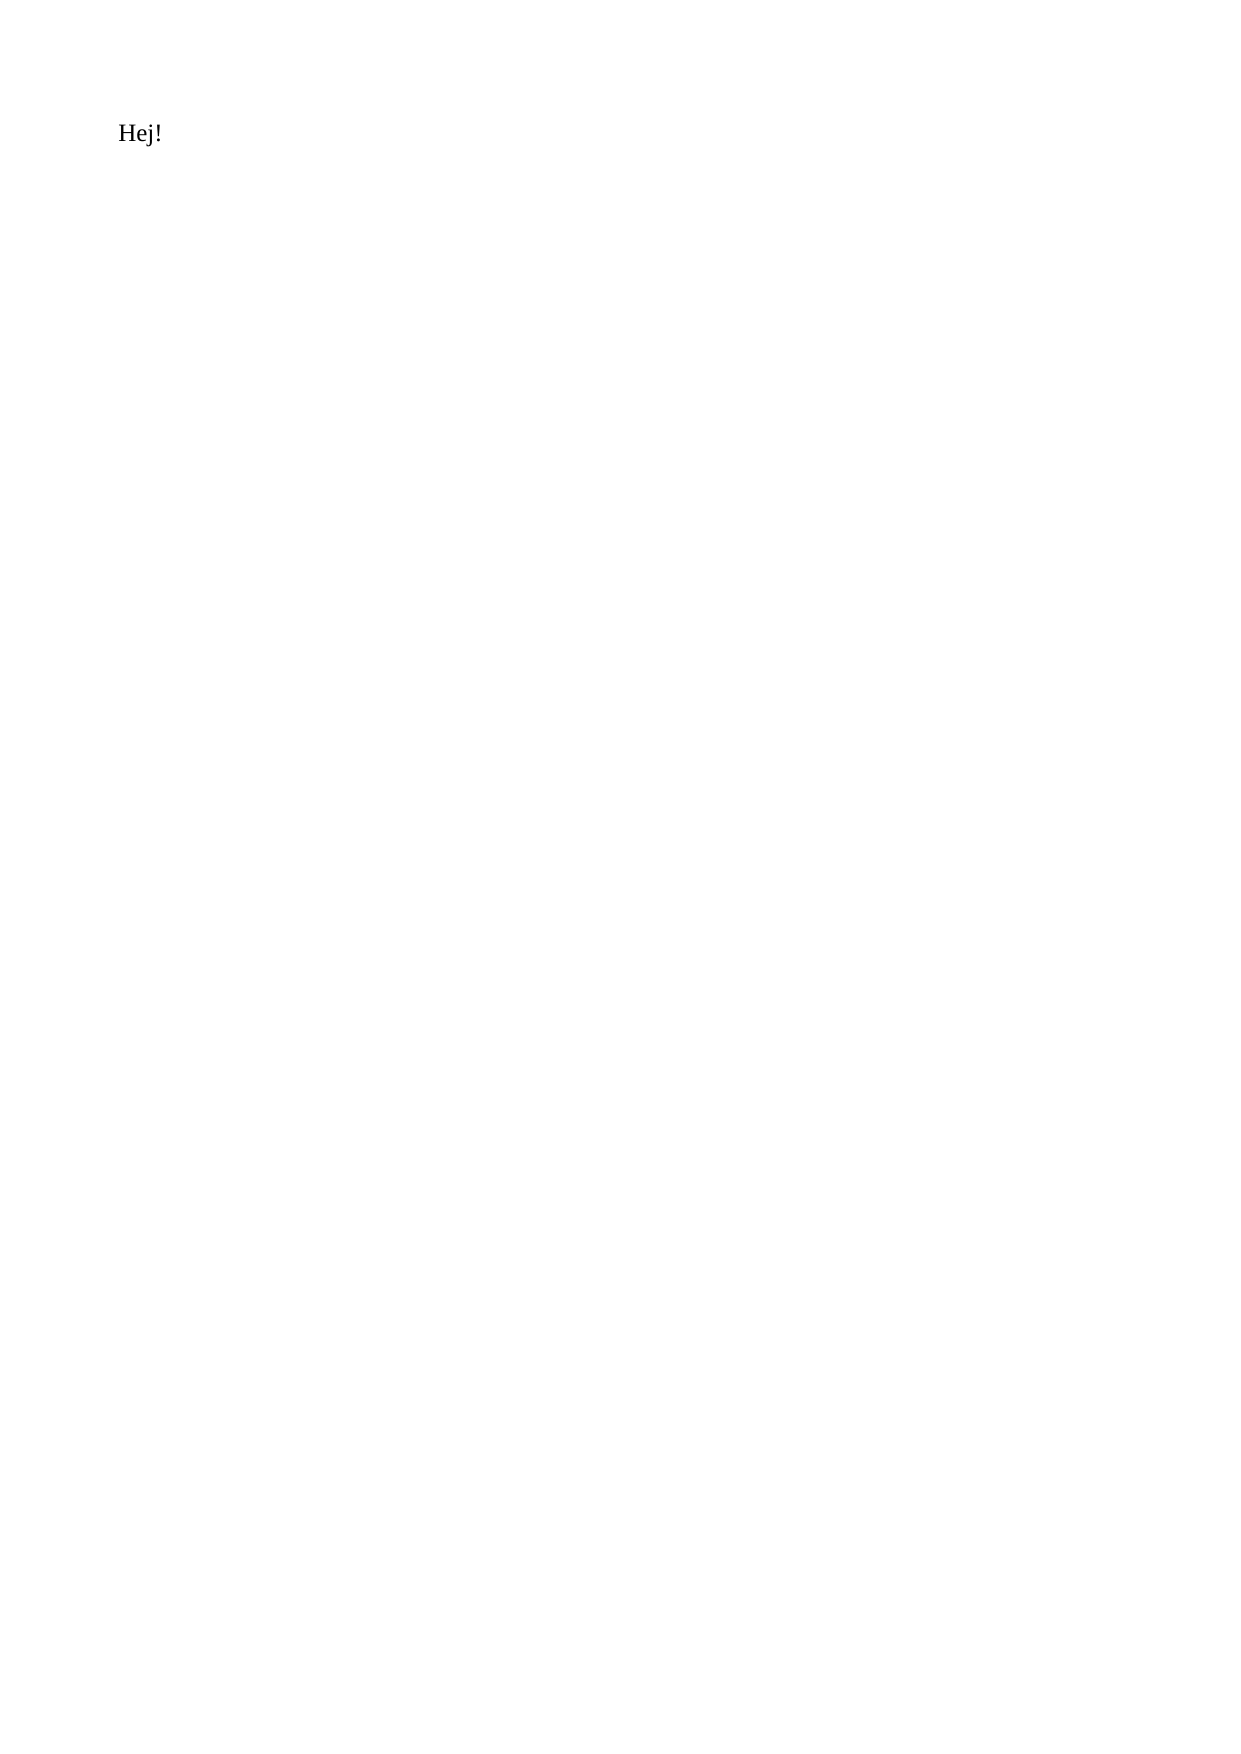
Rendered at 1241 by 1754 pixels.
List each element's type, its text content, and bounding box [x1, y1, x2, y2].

text Hej! [118, 118, 1122, 147]
